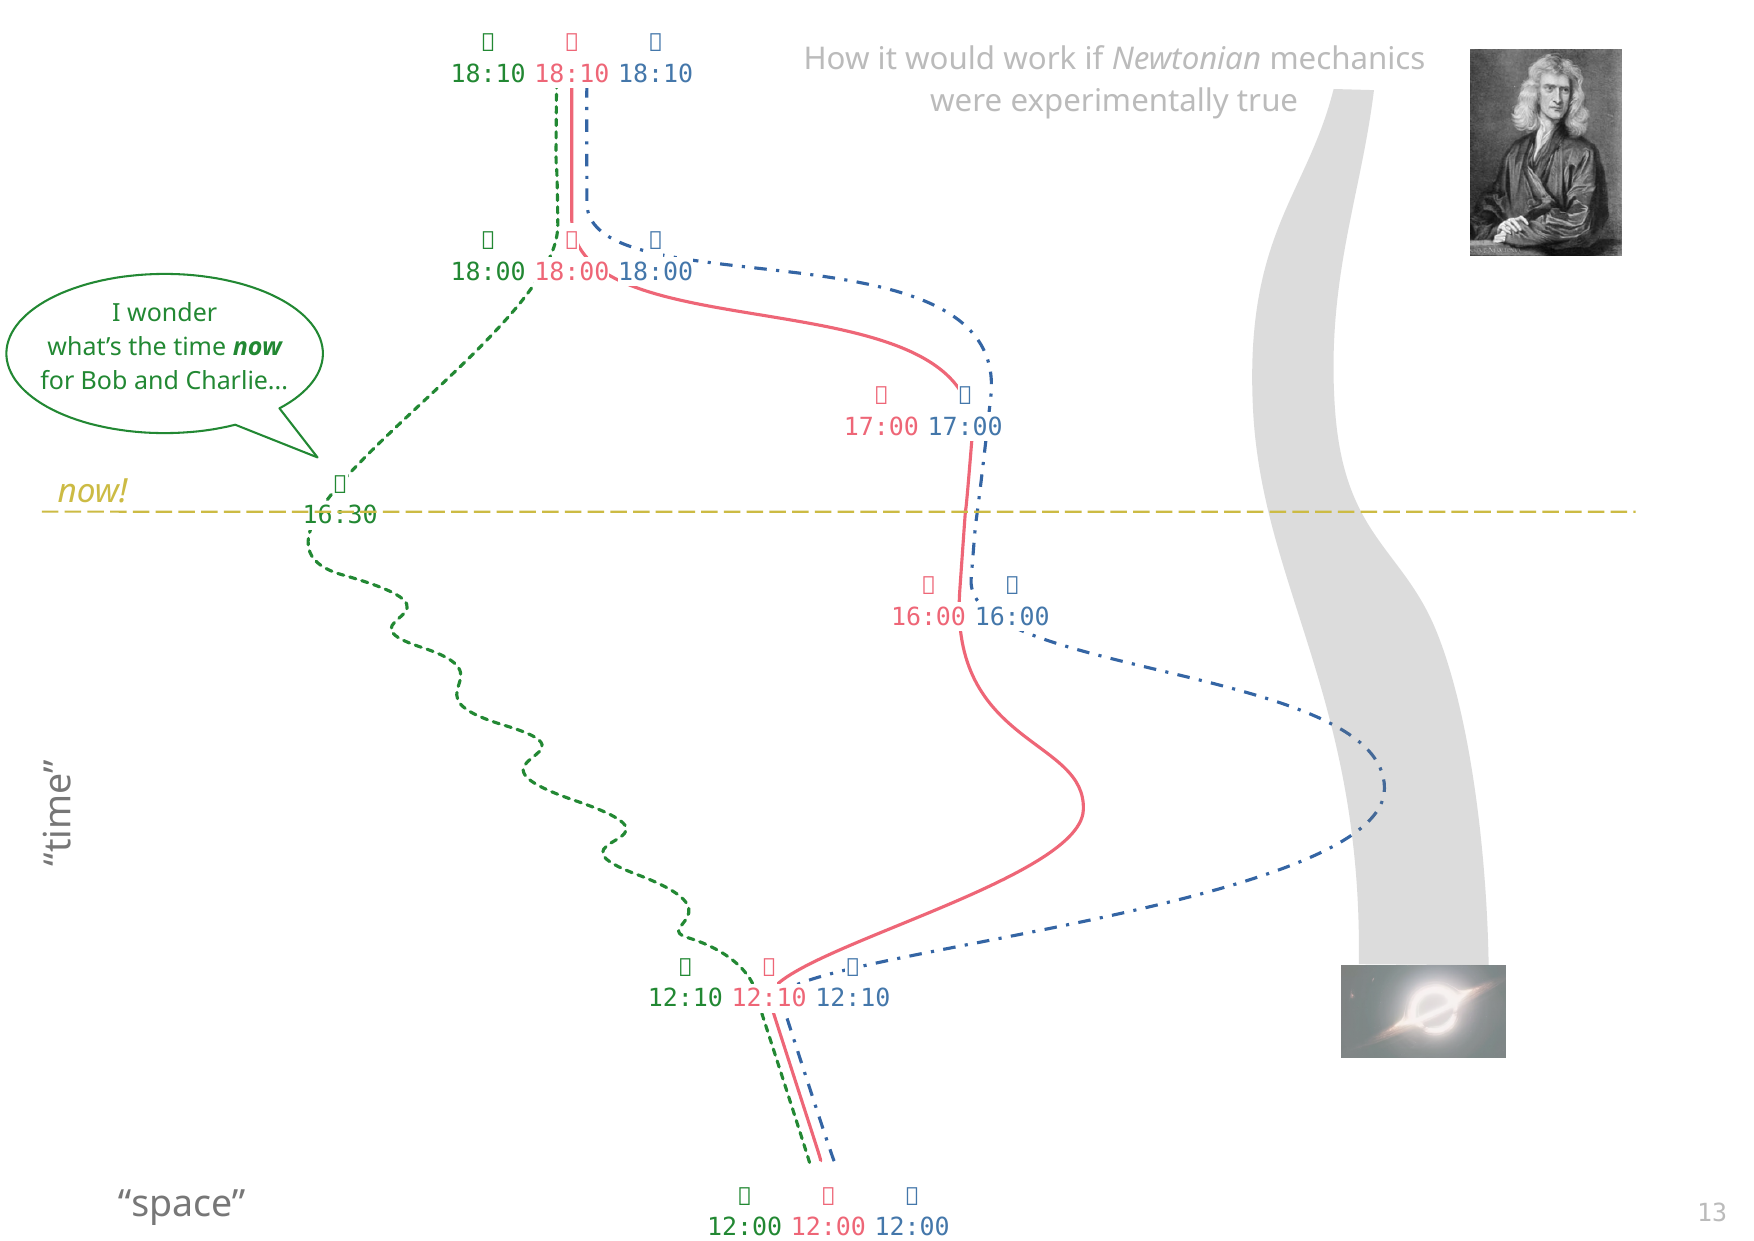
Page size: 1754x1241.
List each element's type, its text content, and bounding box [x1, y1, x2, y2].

text_box I wonder what’s the time now for Bob and Charlie... [6, 273, 323, 458]
text_box “time” [23, 739, 82, 881]
text_box  18:10 [603, 17, 709, 88]
text_box  16:00 [960, 560, 1065, 631]
text_box  16:30 [287, 459, 393, 529]
text_box  18:00 [435, 215, 519, 286]
text_box  16:00 [876, 560, 960, 631]
text_box “space” [103, 1169, 267, 1228]
text_box  12:00 [775, 1170, 859, 1241]
text_box  17:00 [912, 370, 1018, 441]
text_box  12:10 [633, 942, 716, 1012]
text_box [1252, 116, 1489, 965]
text_box  12:10 [800, 942, 906, 1012]
text_box  18:10 [435, 17, 519, 88]
text_box How it would work if Newtonian mechanics were experimentally true [788, 28, 1423, 116]
text_box  18:00 [519, 215, 603, 286]
text_box  17:00 [829, 370, 912, 441]
text_box  12:00 [859, 1170, 965, 1241]
text_box  12:10 [716, 942, 800, 1012]
text_box  12:00 [692, 1170, 775, 1241]
text_box  18:10 [519, 17, 603, 88]
picture [1341, 965, 1506, 1059]
picture [1470, 49, 1622, 256]
text_box  18:00 [603, 215, 709, 286]
